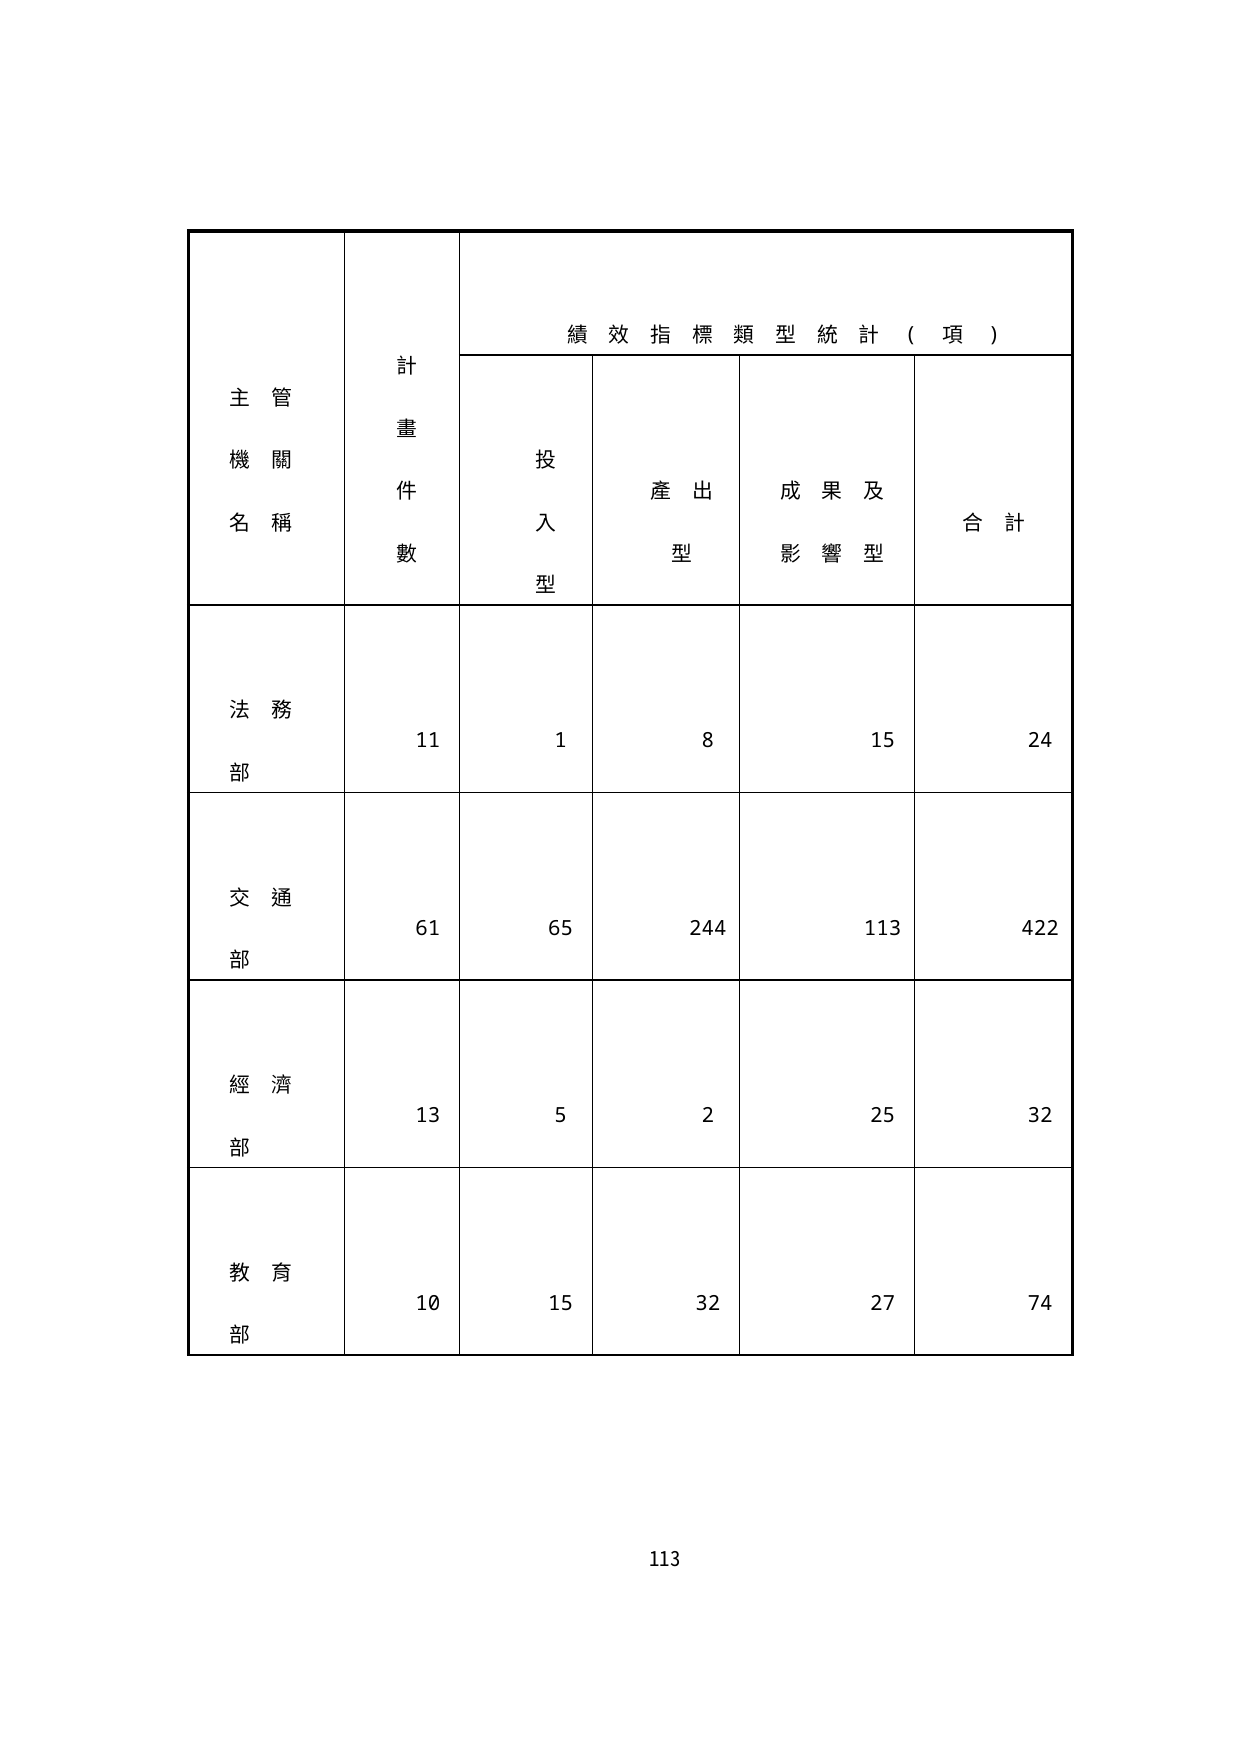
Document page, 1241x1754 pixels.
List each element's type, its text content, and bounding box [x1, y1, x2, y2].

table_cell 合計 [915, 356, 1071, 604]
table_cell 11 [345, 606, 459, 792]
table_header 主管機關名稱 [190, 233, 344, 604]
table_cell 244 [593, 793, 739, 979]
table_cell 1 [460, 606, 592, 792]
table_cell 27 [740, 1168, 914, 1354]
table_cell 交通部 [190, 793, 344, 979]
table_cell 32 [593, 1168, 739, 1354]
table_cell 65 [460, 793, 592, 979]
table_cell 法務部 [190, 606, 344, 792]
table_cell 113 [740, 793, 914, 979]
table_cell 15 [460, 1168, 592, 1354]
table_cell 15 [740, 606, 914, 792]
table_cell 422 [915, 793, 1071, 979]
table_cell 74 [915, 1168, 1071, 1354]
table_cell 成果及影響型 [740, 356, 914, 604]
table_cell 5 [460, 981, 592, 1167]
table_cell 61 [345, 793, 459, 979]
table_cell 32 [915, 981, 1071, 1167]
table_header 績效指標類型統計(項) [460, 233, 1071, 354]
table_cell 10 [345, 1168, 459, 1354]
table_cell 13 [345, 981, 459, 1167]
table_cell 25 [740, 981, 914, 1167]
table_cell 教育部 [190, 1168, 344, 1354]
table_cell 8 [593, 606, 739, 792]
table_cell 24 [915, 606, 1071, 792]
table_cell 經濟部 [190, 981, 344, 1167]
table_cell 投入型 [460, 356, 592, 604]
table_cell 2 [593, 981, 739, 1167]
table_header 計畫件數 [345, 233, 459, 604]
table_cell 產出型 [593, 356, 739, 604]
